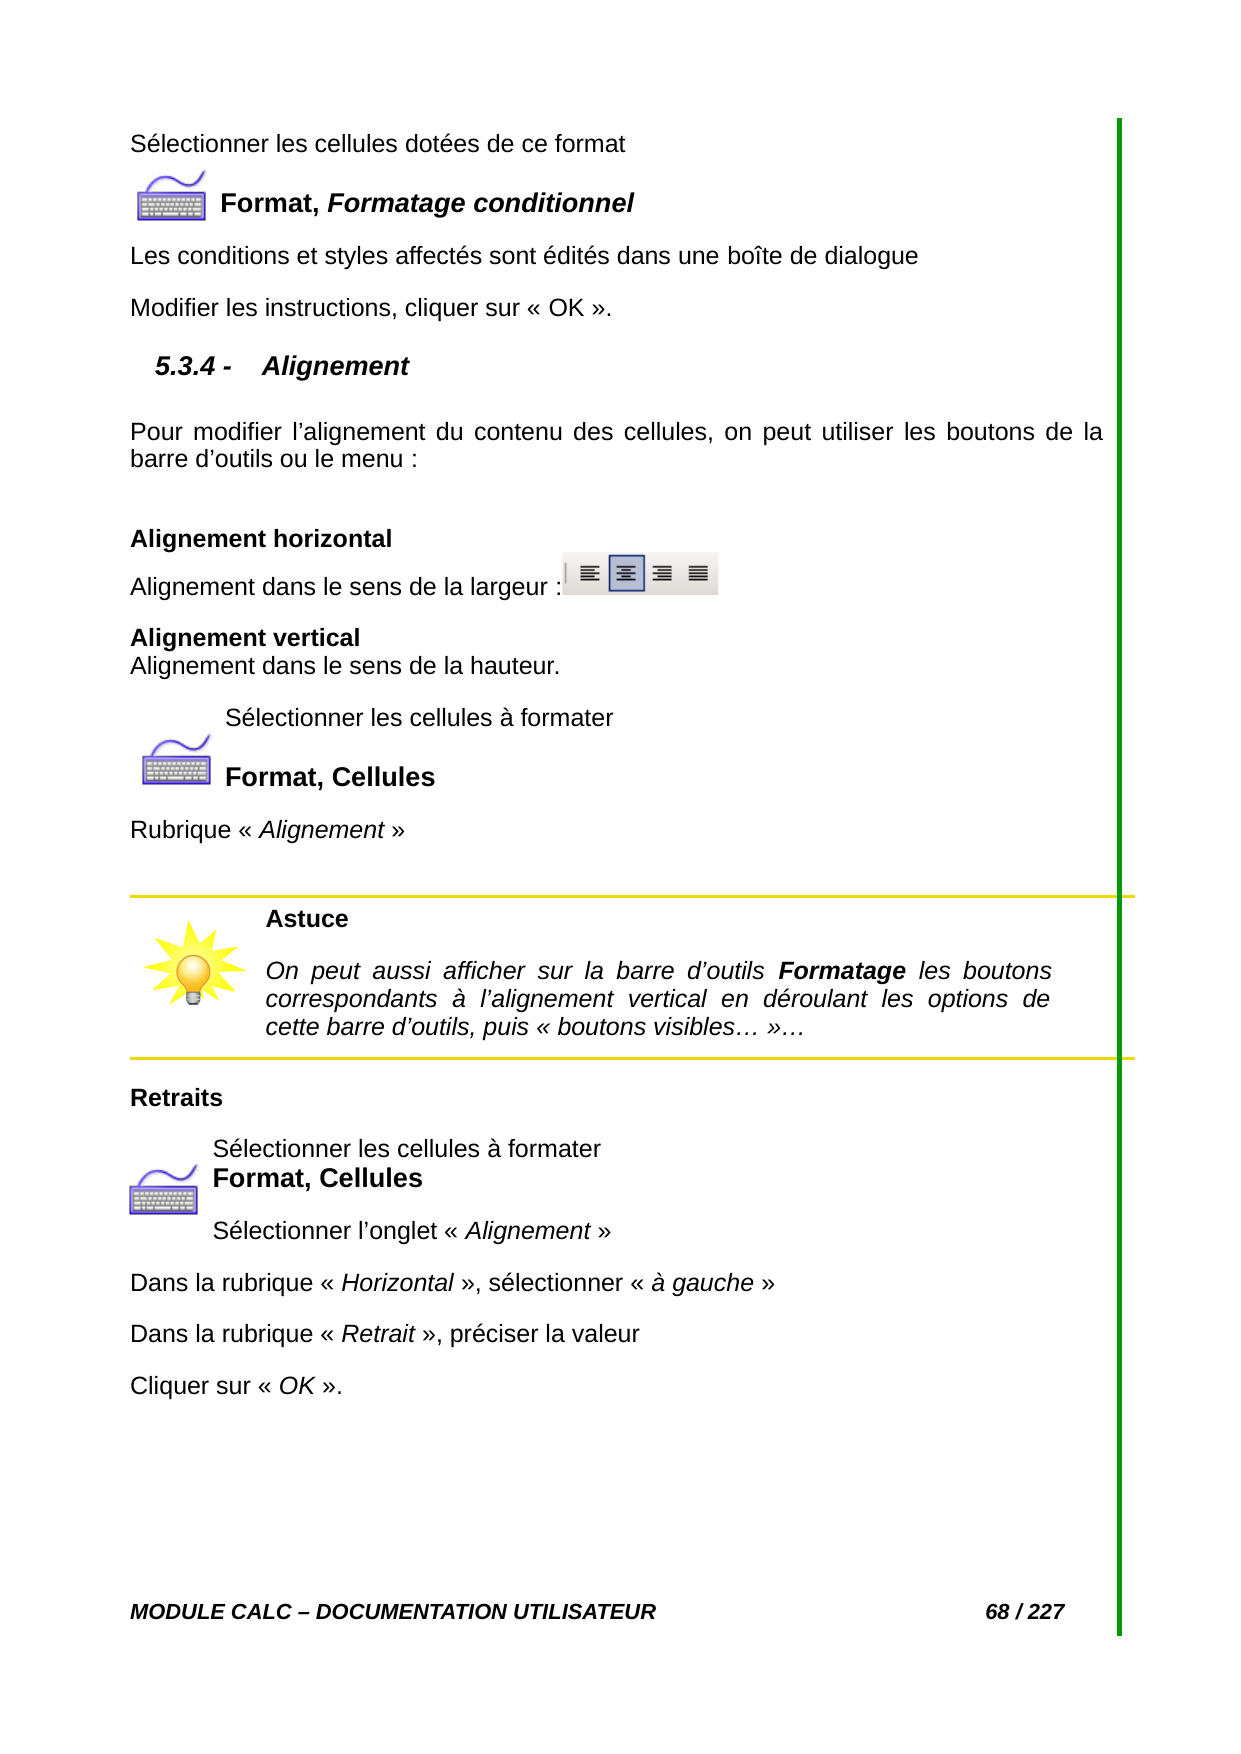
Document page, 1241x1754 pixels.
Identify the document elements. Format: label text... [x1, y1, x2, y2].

picture [135, 903, 254, 1022]
text Cliquer sur « OK ». [130, 1372, 1105, 1400]
text Sélectionner l’onglet « Alignement » [130, 1217, 1105, 1245]
text Alignement horizontal [130, 525, 1105, 553]
picture [562, 552, 719, 595]
text Sélectionner les cellules à formater [130, 1135, 1105, 1163]
text Dans la rubrique « Retrait », préciser la valeur [130, 1320, 1105, 1348]
table_header [130, 898, 259, 1057]
text Sélectionner les cellules à formater [130, 703, 1105, 731]
picture [138, 723, 213, 799]
text Sélectionner les cellules dotées de ce format [130, 130, 1105, 158]
text Pour modifier l’alignement du contenu des cellules, on peut utiliser les boutons de la barre d’outils ou le menu : [130, 417, 1105, 473]
text Alignement dans le sens de la largeur : [130, 569, 1105, 600]
text Alignement dans le sens de la hauteur. [130, 652, 1105, 680]
text Modifier les instructions, cliquer sur « OK ». [130, 294, 1105, 322]
text Dans la rubrique « Horizontal », sélectionner « à gauche » [130, 1269, 1105, 1297]
table_header Astuce On peut aussi afficher sur la barre d’outils Formatage les boutons correspondants à l’alignement vertical en déroulant les options de cette barre d’outils, puis « boutons visibles… »… [260, 898, 1117, 1057]
picture [133, 159, 209, 235]
text Rubrique « Alignement » [130, 816, 1105, 843]
text Retraits [130, 1084, 1105, 1112]
text Format, Formatage conditionnel [209, 188, 1105, 218]
text Format, Cellules [213, 762, 1105, 792]
picture [125, 1153, 201, 1229]
subtitle Alignement [155, 351, 1105, 381]
text Les conditions et styles affectés sont édités dans une boîte de dialogue [130, 242, 1105, 270]
text Format, Cellules [201, 1163, 1105, 1193]
text Alignement vertical [130, 624, 1105, 652]
